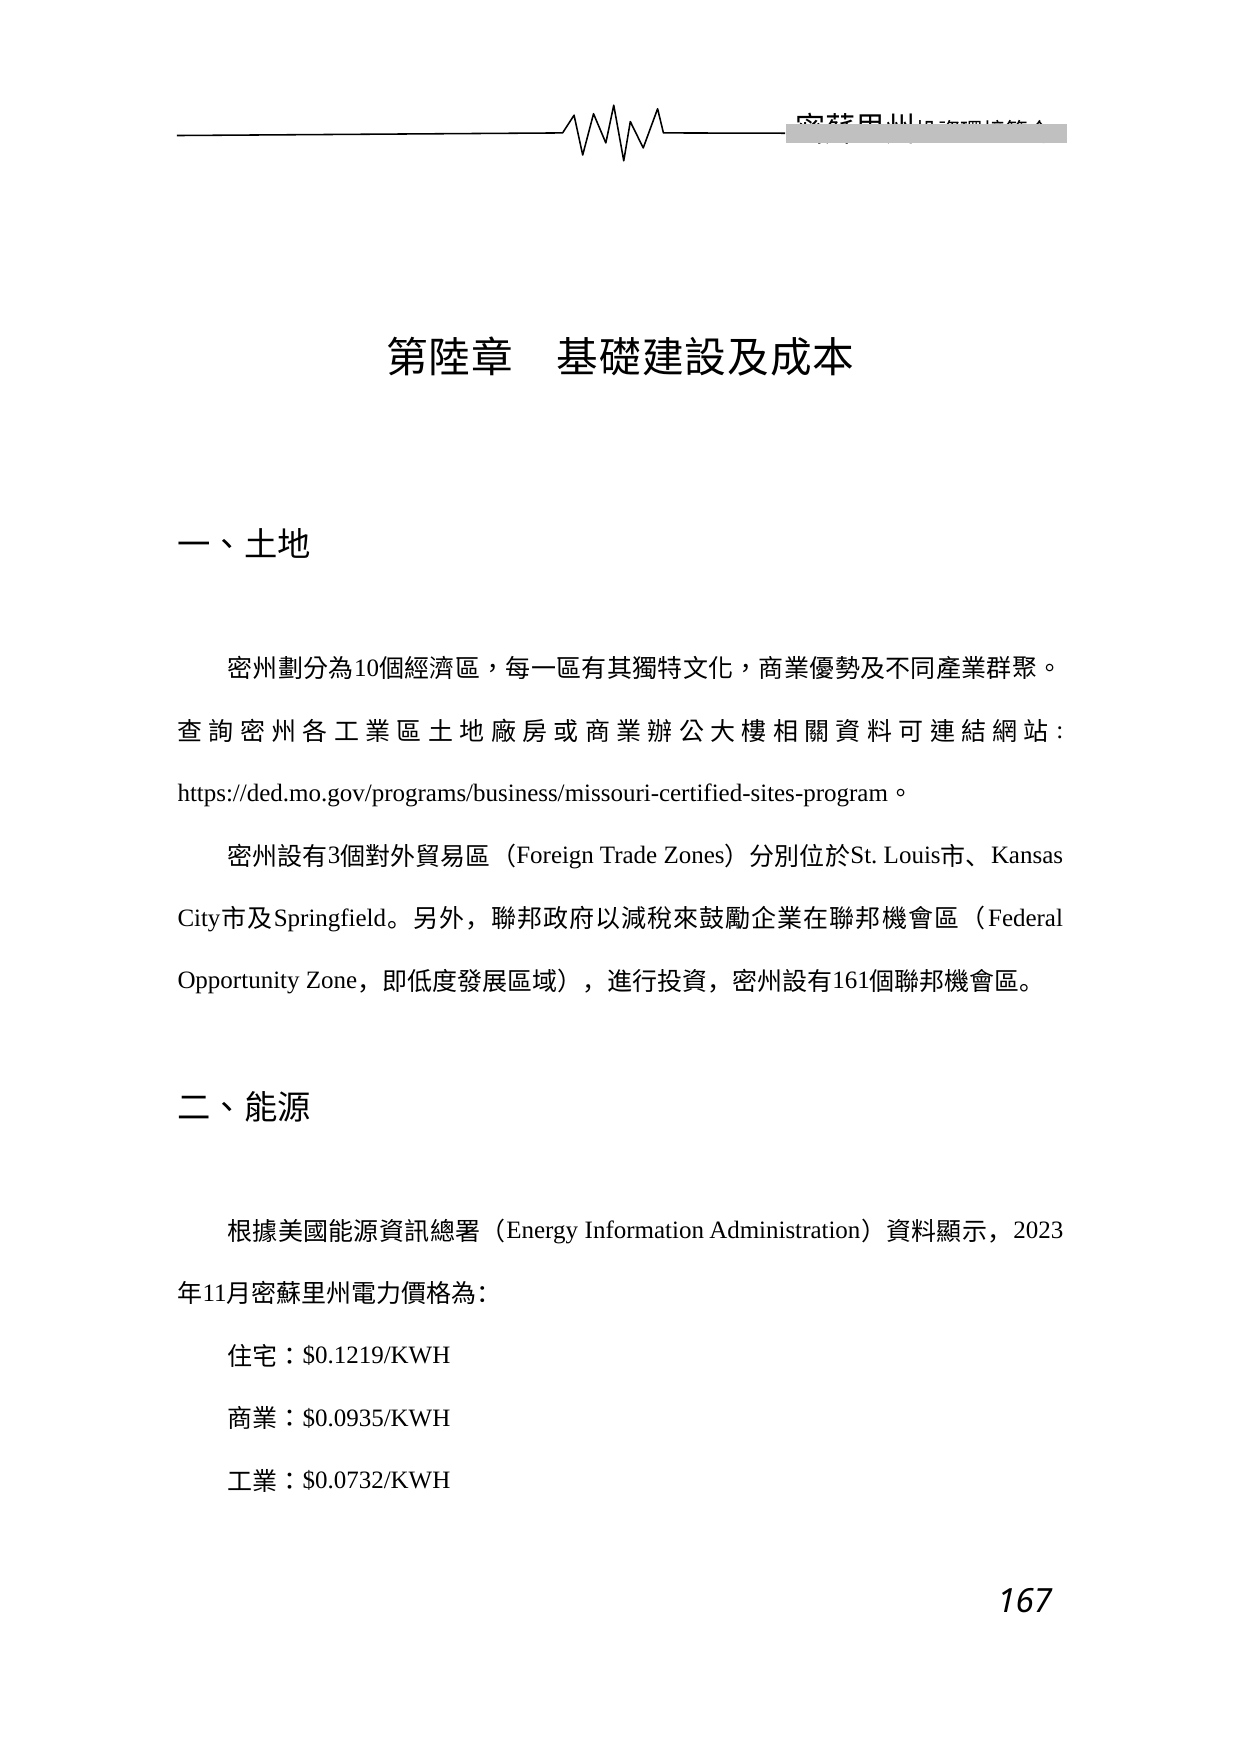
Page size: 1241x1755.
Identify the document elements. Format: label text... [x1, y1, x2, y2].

text 二、能源 [177, 1063, 1063, 1125]
text 根據美國能源資訊總署（Energy Information Administration）資料顯示，2023年11月密蘇里州電力價格為： [177, 1188, 1063, 1313]
text 密州設有3個對外貿易區（Foreign Trade Zones）分別位於St. Louis市、Kansas City市及Springfield。另外，聯邦政府以減稅來鼓勵企業在聯邦機會區（Federal Opportunity Zone，即低度發展區域），進行投資，密州設有161個聯邦機會區。 [177, 813, 1063, 1000]
text 住宅：$0.1219/KWH [177, 1313, 1063, 1375]
text 工業：$0.0732/KWH [177, 1438, 1063, 1500]
text 第陸章 基礎建設及成本 [177, 313, 1063, 375]
text 密州劃分為10個經濟區，每一區有其獨特文化，商業優勢及不同產業群聚。查詢密州各工業區土地廠房或商業辦公大樓相關資料可連結網站: https://ded.mo.gov/programs/business/missouri-certified-sites-program。 [177, 625, 1063, 813]
text 一、土地 [177, 500, 1063, 563]
text 商業：$0.0935/KWH [177, 1375, 1063, 1438]
